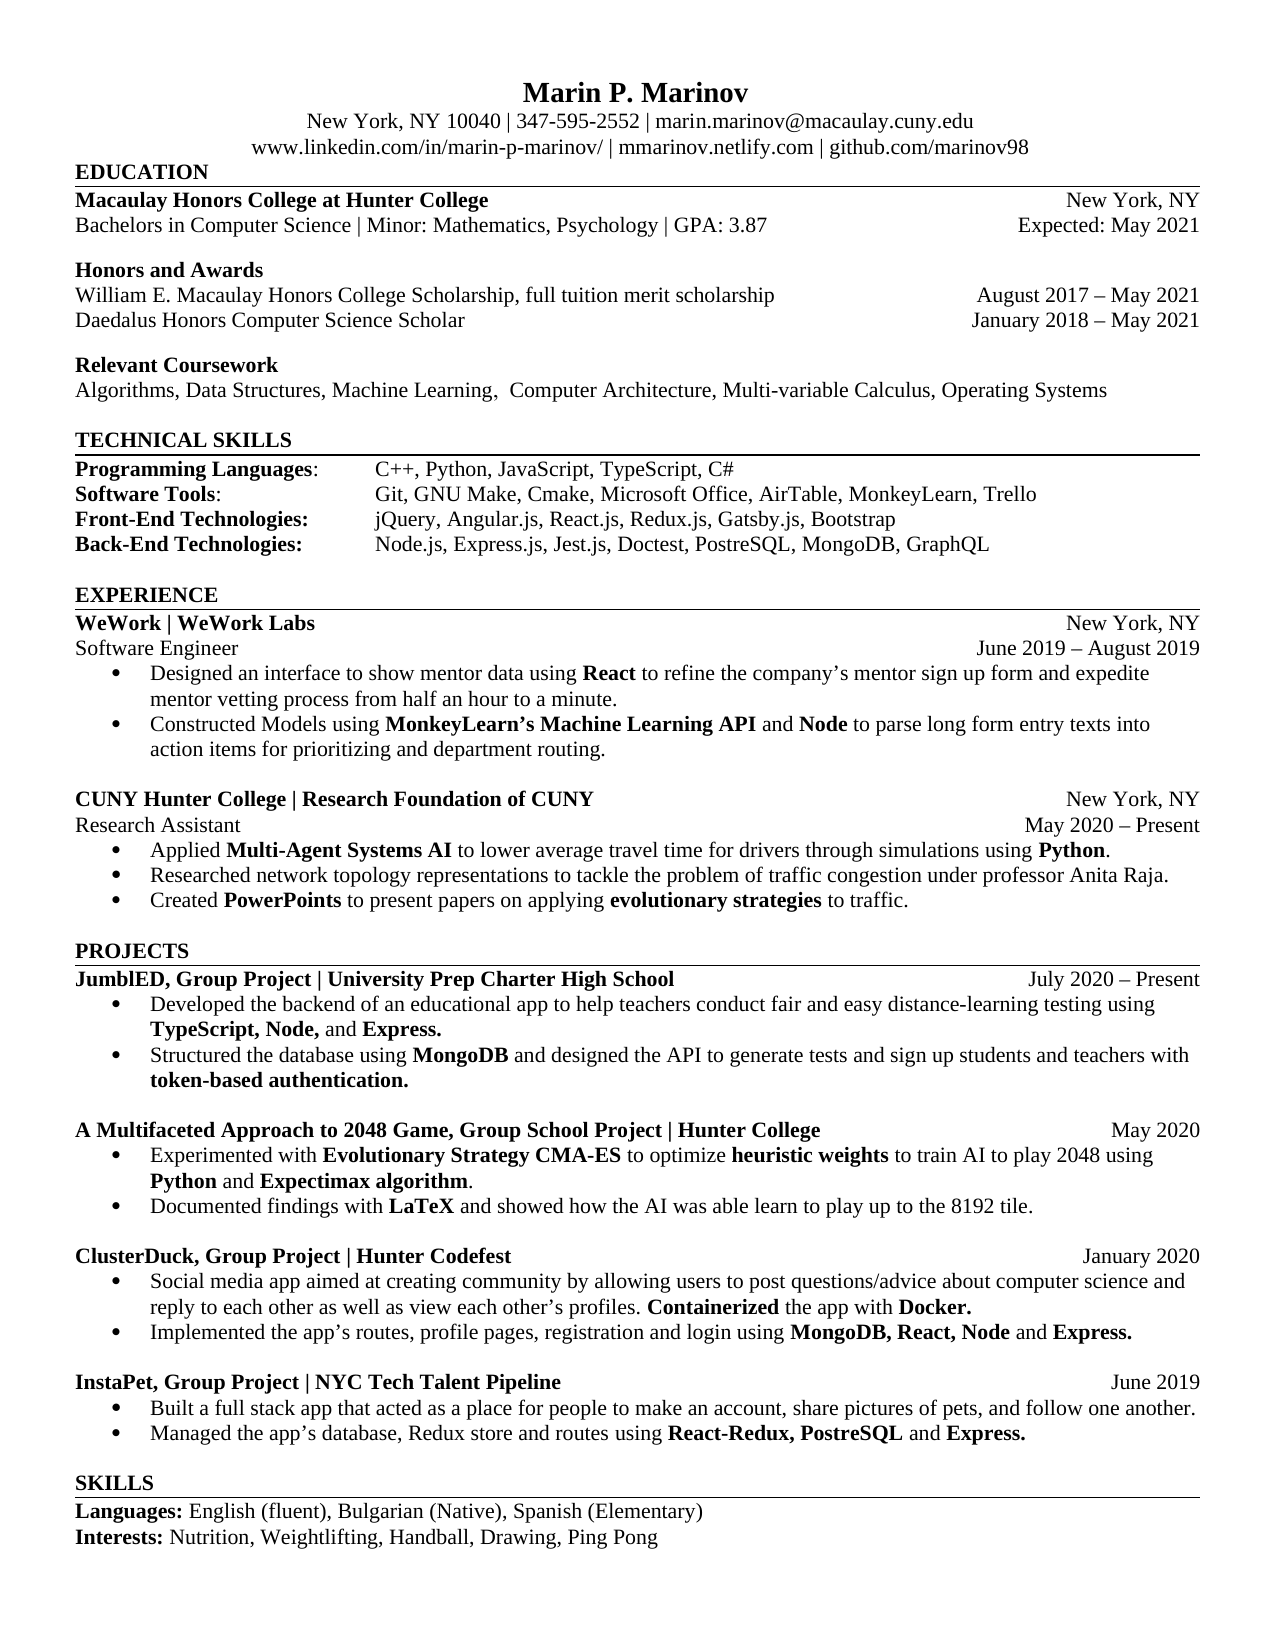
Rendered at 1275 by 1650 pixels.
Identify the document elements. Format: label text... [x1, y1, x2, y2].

list Built a full stack app that acted as a place for people to make an account, share pictures of pets, and follow one another. [112, 1394, 1200, 1420]
text Daedalus Honors Computer Science Scholar January 2018 – May 2021 [75, 307, 1200, 332]
list Constructed Models using MonkeyLearn’s Machine Learning API and Node to parse long form entry texts into action items for prioritizing and department routing. [112, 711, 1200, 761]
text PROJECTS [75, 938, 1200, 965]
text Bachelors in Computer Science | Minor: Mathematics, Psychology | GPA: 3.87 Expected: May 2021 [75, 212, 1200, 238]
list Structured the database using MongoDB and designed the API to generate tests and sign up students and teachers with token-based authentication. [112, 1042, 1200, 1092]
text Programming Languages: C++, Python, JavaScript, TypeScript, C# [75, 456, 1200, 481]
text SKILLS [75, 1470, 1200, 1497]
text TECHNICAL SKILLS [75, 427, 1200, 454]
text Relevant Coursework [75, 352, 1200, 377]
text Software Tools: Git, GNU Make, Cmake, Microsoft Office, AirTable, MonkeyLearn, Trello [75, 481, 1200, 506]
list Designed an interface to show mentor data using React to refine the company’s mentor sign up form and expedite mentor vetting process from half an hour to a minute. [112, 660, 1200, 711]
text Languages: English (fluent), Bulgarian (Native), Spanish (Elementary) [75, 1498, 1200, 1524]
text A Multifaceted Approach to 2048 Game, Group School Project | Hunter College May 2020 [75, 1117, 1200, 1142]
text InstaPet, Group Project | NYC Tech Talent Pipeline June 2019 [75, 1369, 1200, 1394]
text Algorithms, Data Structures, Machine LearningComputer Architecture, Multi-variable Calculus, Operating Systems [75, 377, 1200, 402]
text Honors and Awards [75, 257, 1200, 282]
list Documented findings with LaTeX and showed how the AI was able learn to play up to the 8192 tile. [112, 1193, 1200, 1218]
list Social media app aimed at creating community by allowing users to post questions/advice about computer science and reply to each other as well as view each other’s profiles. Containerized the app with Docker. [112, 1268, 1200, 1319]
text Macaulay Honors College at Hunter College New York, NY [75, 187, 1200, 212]
text Interests: Nutrition, Weightlifting, Handball, Drawing, Ping Pong [75, 1524, 1200, 1549]
list Created PowerPoints to present papers on applying evolutionary strategies to traffic. [112, 887, 1200, 912]
list Applied Multi-Agent Systems AI to lower average travel time for drivers through simulations using Python. [112, 837, 1200, 862]
text WeWork | WeWork Labs New York, NY [75, 610, 1200, 635]
text Back-End Technologies: Node.js, Express.js, Jest.js, Doctest, PostreSQL, MongoDB, GraphQL [75, 531, 1200, 556]
text Marin P. Marinov [75, 75, 1196, 108]
text ClusterDuck, Group Project | Hunter Codefest January 2020 [75, 1243, 1200, 1268]
text CUNY Hunter College | Research Foundation of CUNY New York, NY [75, 786, 1200, 812]
text Front-End Technologies: jQuery, Angular.js, React.js, Redux.js, Gatsby.js, Bootstrap [75, 506, 1200, 531]
text William E. Macaulay Honors College Scholarship, full tuition merit scholarship August 2017 – May 2021 [75, 282, 1200, 307]
text JumblED, Group Project | University Prep Charter High School July 2020 – Present [75, 966, 1200, 991]
text www.linkedin.com/in/marin-p-marinov/ | mmarinov.netlify.com | github.com/marinov98 [75, 134, 1205, 159]
text New York, NY 10040 | 347-595-2552 | marin.marinov@macaulay.cuny.edu [75, 108, 1205, 134]
list Researched network topology representations to tackle the problem of traffic congestion under professor Anita Raja. [112, 862, 1200, 887]
list Experimented with Evolutionary Strategy CMA-ES to optimize heuristic weights to train AI to play 2048 using Python and Expectimax algorithm. [112, 1142, 1200, 1193]
list Implemented the app’s routes, profile pages, registration and login using MongoDB, React, Node and Express. [112, 1319, 1200, 1344]
text Research Assistant May 2020 – Present [75, 812, 1200, 837]
list Developed the backend of an educational app to help teachers conduct fair and easy distance-learning testing using TypeScript, Node, and Express. [112, 991, 1200, 1042]
text Software Engineer June 2019 – August 2019 [75, 635, 1200, 660]
text EXPERIENCE [75, 582, 1200, 609]
text EDUCATION [75, 159, 1200, 186]
list Managed the app’s database, Redux store and routes using React-Redux, PostreSQL and Express. [112, 1420, 1200, 1445]
